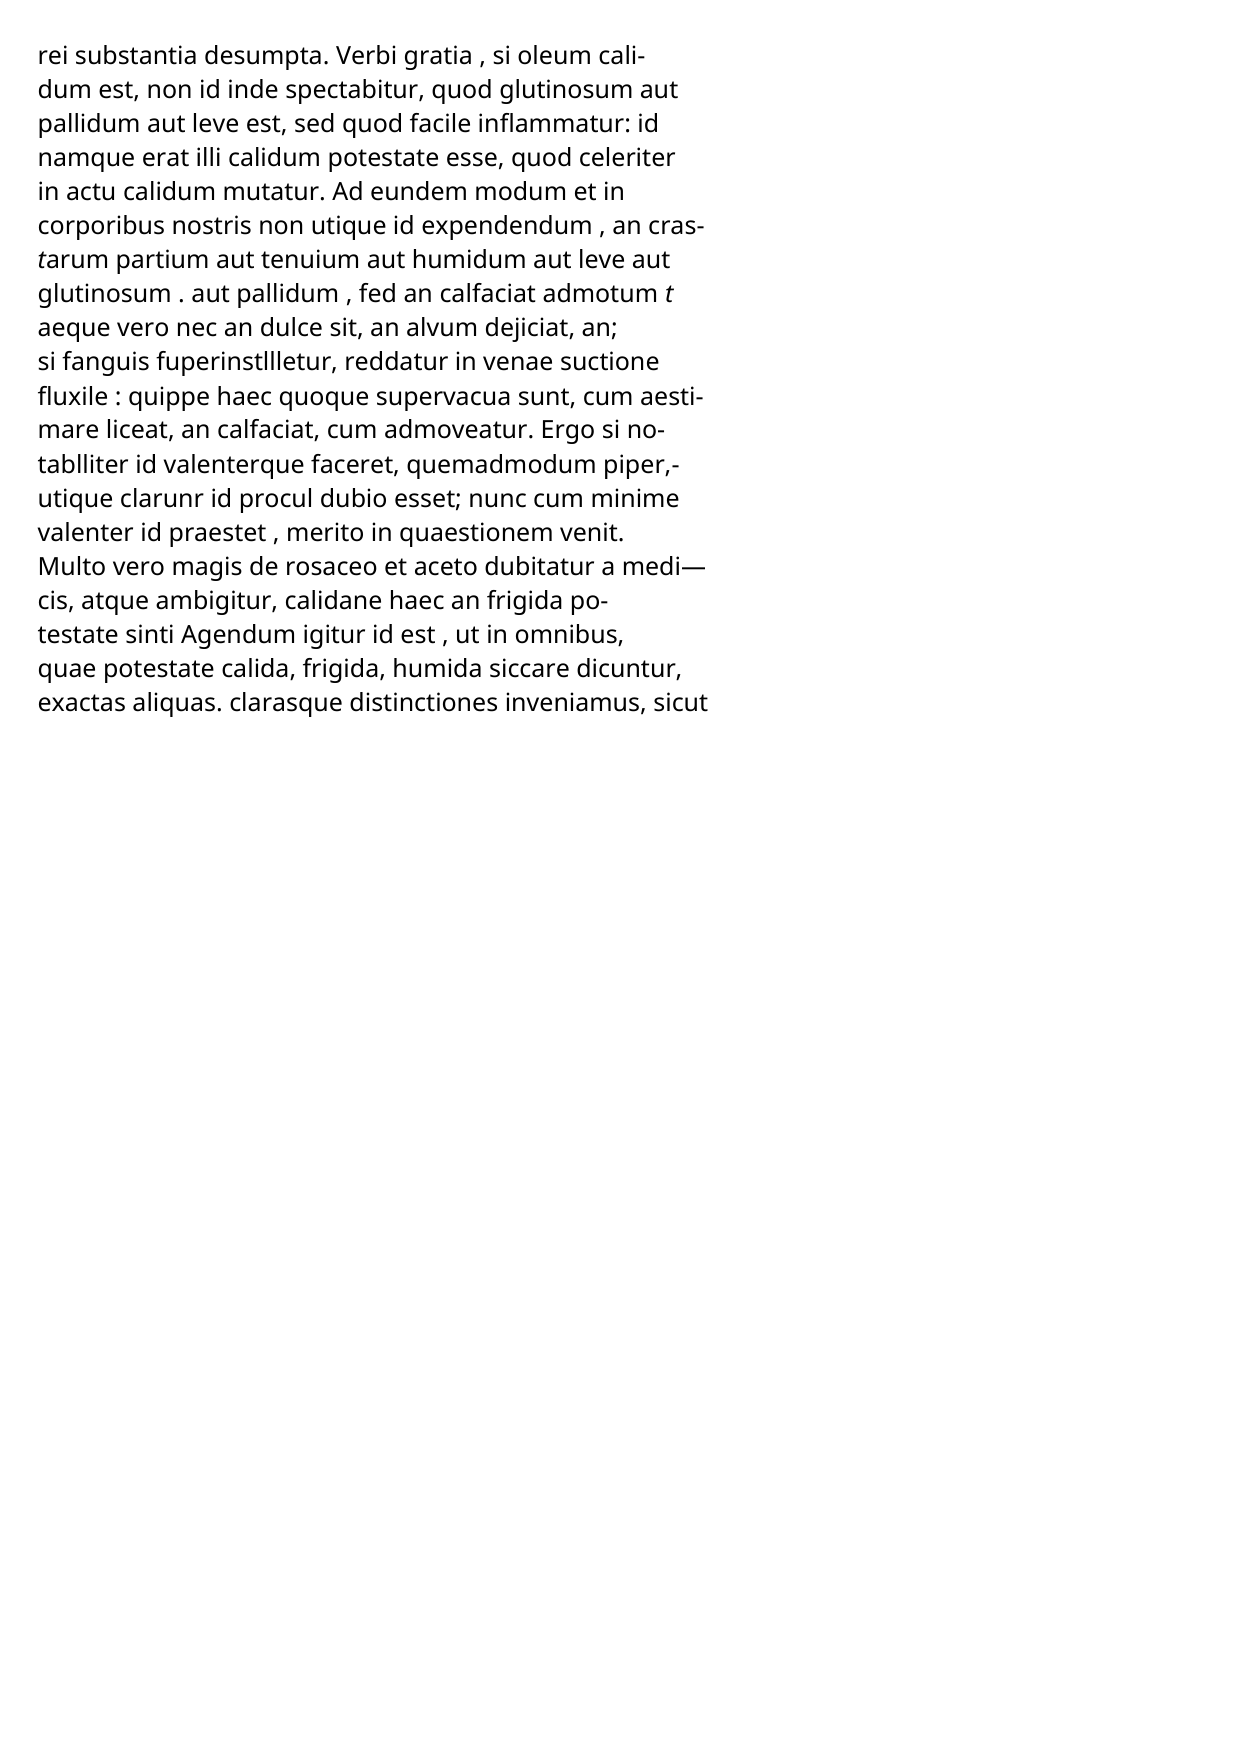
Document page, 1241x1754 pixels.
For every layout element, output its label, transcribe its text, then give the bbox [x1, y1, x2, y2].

text rei substantia desumpta. Verbi gratia , si oleum cali- dum est, non id inde spectabitur, quod glutinosum aut pallidum aut leve est, sed quod facile inflammatur: id namque erat illi calidum potestate esse, quod celeriter in actu calidum mutatur. Ad eundem modum et in corporibus nostris non utique id expendendum , an cras- tarum partium aut tenuium aut humidum aut leve aut glutinosum . aut pallidum , fed an calfaciat admotum t aeque vero nec an dulce sit, an alvum dejiciat, an; si fanguis fuperinstllletur, reddatur in venae suctione fluxile : quippe haec quoque supervacua sunt, cum aesti- mare liceat, an calfaciat, cum admoveatur. Ergo si no- tablliter id valenterque faceret, quemadmodum piper,- utique clarunr id procul dubio esset; nunc cum minime valenter id praestet , merito in quaestionem venit. Multo vero magis de rosaceo et aceto dubitatur a medi— cis, atque ambigitur, calidane haec an frigida po- testate sinti Agendum igitur id est , ut in omnibus, quae potestate calida, frigida, humida siccare dicuntur, exactas aliquas. clarasque distinctiones inveniamus, sicut [37, 37, 1203, 719]
